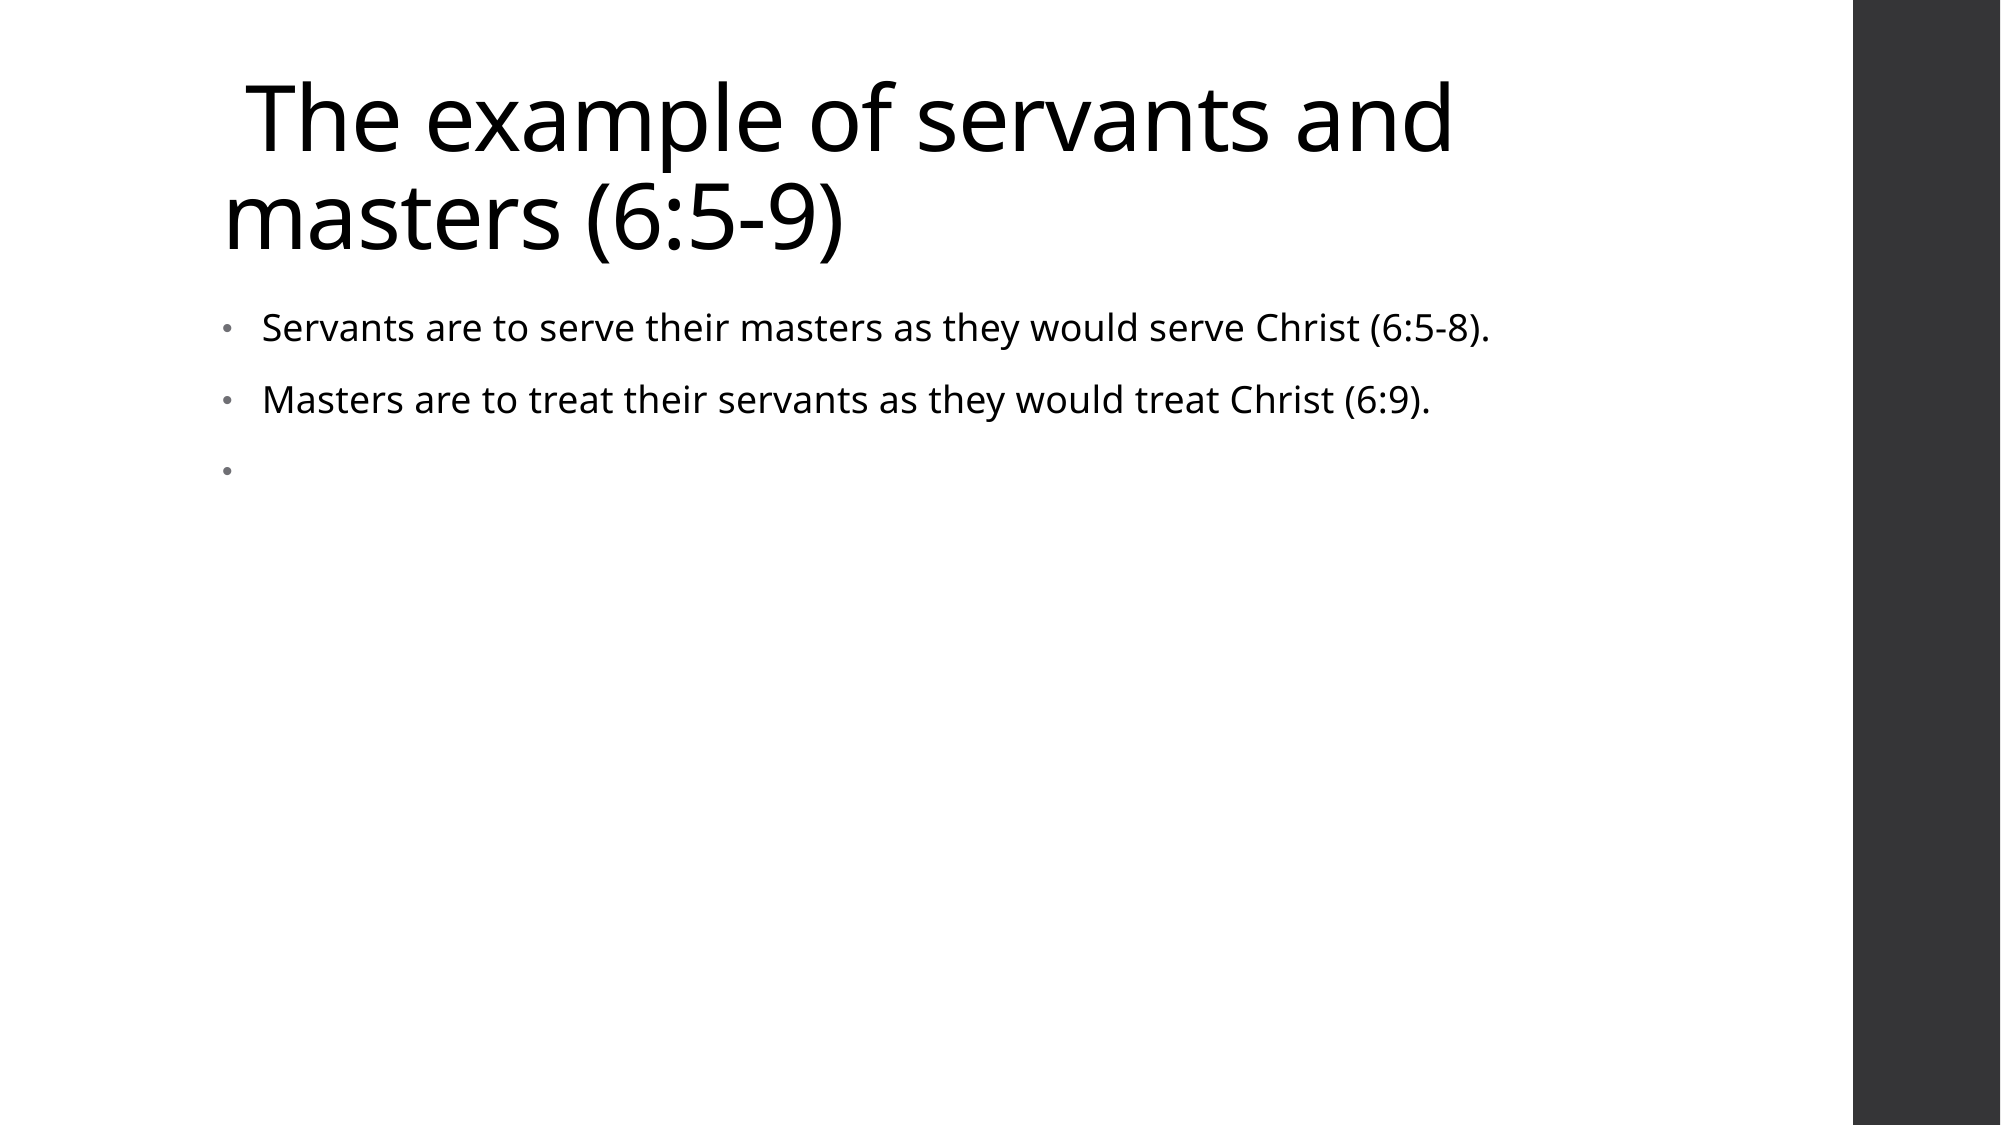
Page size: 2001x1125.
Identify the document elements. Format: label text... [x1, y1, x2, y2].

list Servants are to serve their masters as they would serve Christ (6:5-8). Masters are to treat their servants as they would treat Christ (6:9). [206, 299, 1617, 1014]
title The example of servants and masters (6:5-9) [206, 60, 1797, 278]
